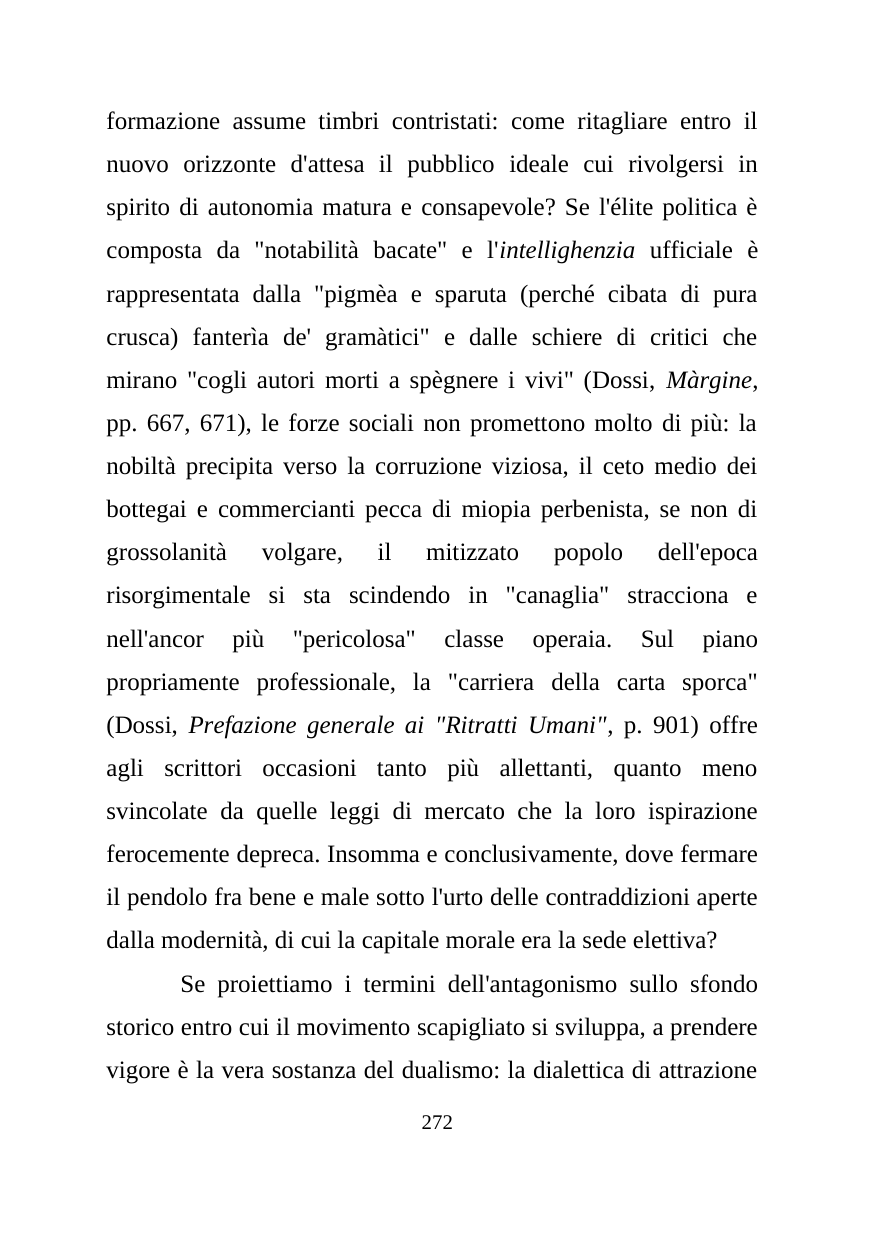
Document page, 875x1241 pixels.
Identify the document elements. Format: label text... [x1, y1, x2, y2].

text Se proiettiamo i termini dell'antagonismo sullo sfondo storico entro cui il movimento scapigliato si sviluppa, a prendere vigore è la vera sostanza del dualismo: la dialettica di attrazione [106, 969, 758, 1084]
text formazione assume timbri contristati: come ritagliare entro il nuovo orizzonte d'attesa il pubblico ideale cui rivolgersi in spirito di autonomia matura e consapevole? Se l'élite politica è composta da "notabilità bacate" e l'intellighenzia ufficiale è rappresentata dalla "pigmèa e sparuta (perché cibata di pura crusca) fanterìa de' gramàtici" e dalle schiere di critici che mirano "cogli autori morti a spègnere i vivi" (Dossi, Màrgine, pp. 667, 671), le forze sociali non promettono molto di più: la nobiltà precipita verso la corruzione viziosa, il ceto medio dei bottegai e commercianti pecca di miopia perbenista, se non di grossolanità volgare, il mitizzato popolo dell'epoca risorgimentale si sta scindendo in "canaglia" stracciona e nell'ancor più "pericolosa" classe operaia. Sul piano propriamente professionale, la "carriera della carta sporca" (Dossi, Prefazione generale ai "Ritratti Umani", p. 901) offre agli scrittori occasioni tanto più allettanti, quanto meno svincolate da quelle leggi di mercato che la loro ispirazione ferocemente depreca. Insomma e conclusivamente, dove fermare il pendolo fra bene e male sotto l'urto delle contraddizioni aperte dalla modernità, di cui la capitale morale era la sede elettiva? [106, 106, 758, 954]
